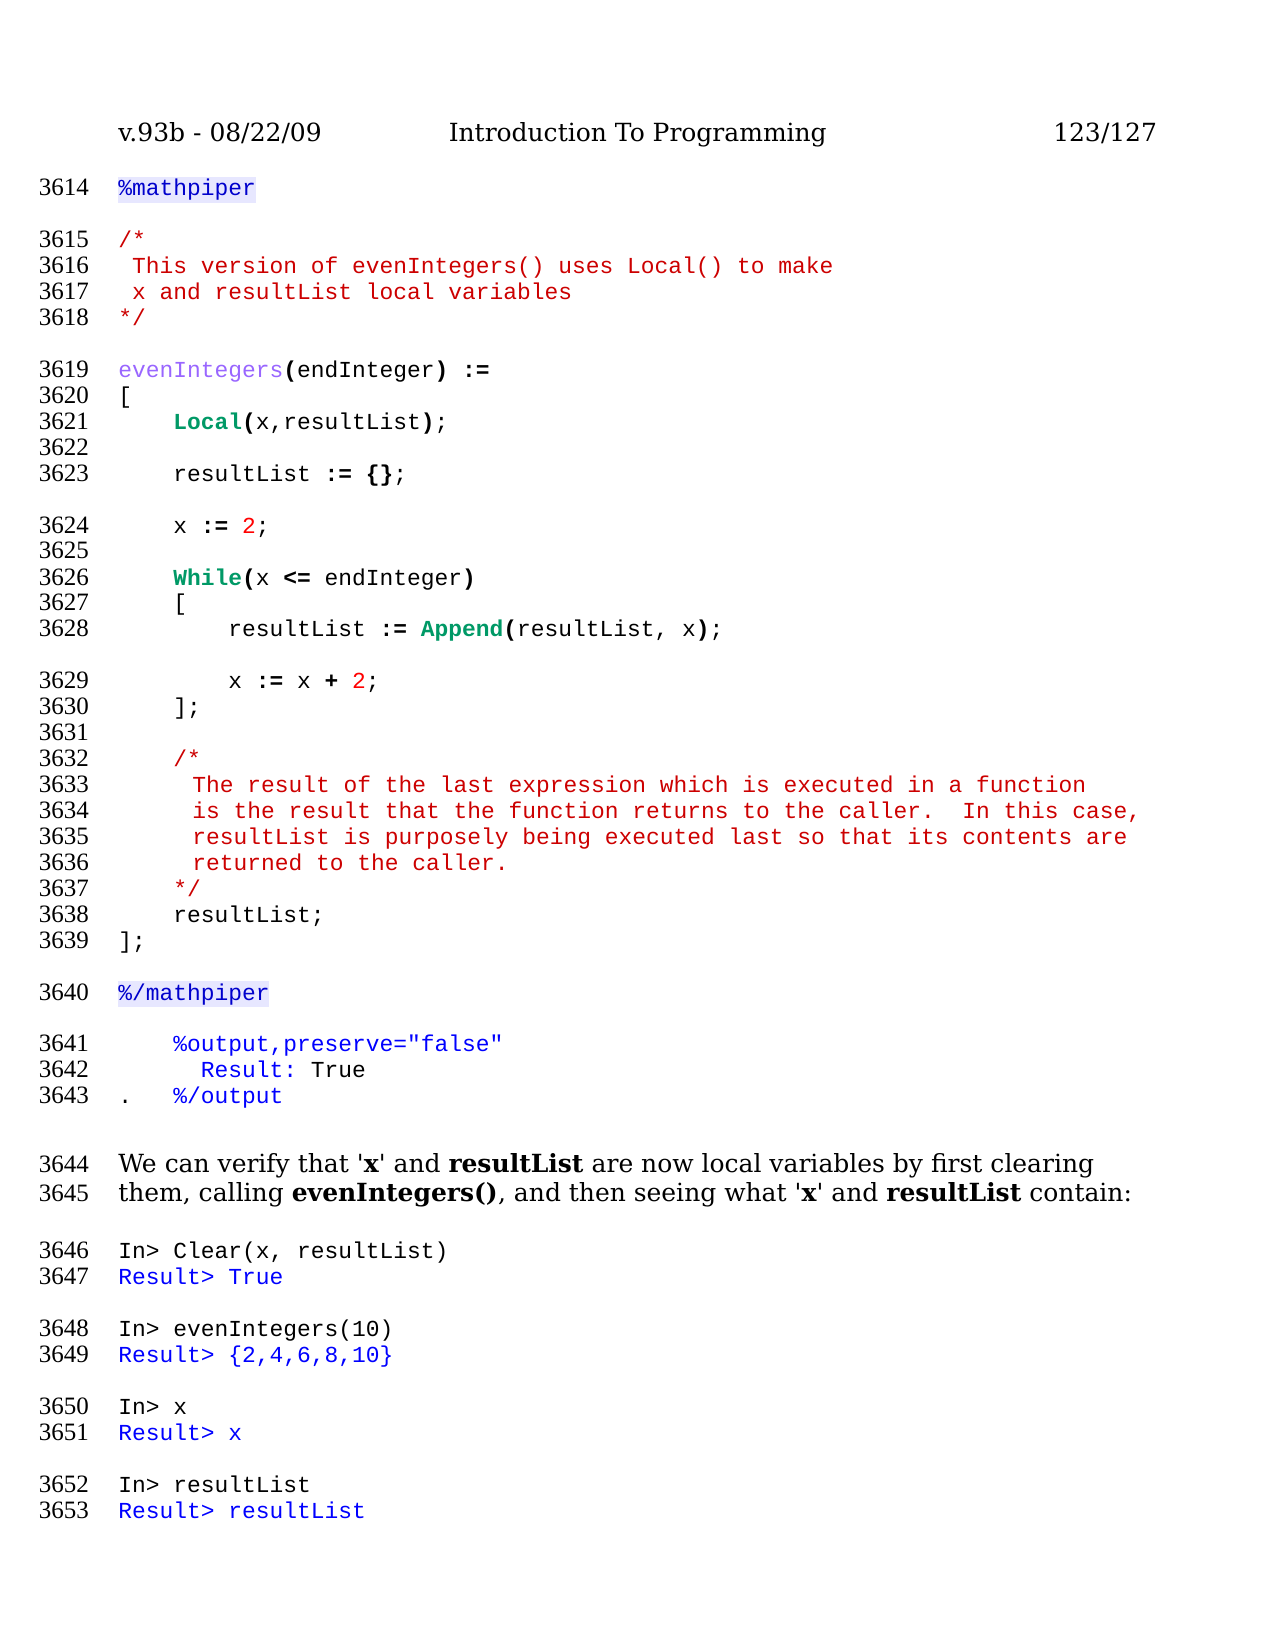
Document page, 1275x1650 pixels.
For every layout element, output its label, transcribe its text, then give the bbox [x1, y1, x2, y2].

text /* [118, 747, 1157, 773]
text resultList is purposely being executed last so that its contents are [118, 825, 1157, 851]
text Result> resultList [118, 1499, 1157, 1525]
text resultList; [118, 903, 1157, 929]
text Result> x [118, 1421, 1157, 1447]
text %output,preserve="false" [118, 1033, 1157, 1059]
text resultList := {}; [118, 462, 1157, 488]
text returned to the caller. [118, 851, 1157, 877]
text This version of evenIntegers() uses Local() to make [118, 254, 1157, 281]
text In> Clear(x, resultList) [118, 1240, 1157, 1266]
text */ [118, 306, 1157, 332]
text ]; [118, 696, 1157, 721]
text evenIntegers(endInteger) := [118, 358, 1157, 384]
text [ [118, 384, 1157, 410]
text The result of the last expression which is executed in a function [118, 773, 1157, 799]
text Result> {2,4,6,8,10} [118, 1343, 1157, 1369]
text In> x [118, 1395, 1157, 1421]
text x and resultList local variables [118, 281, 1157, 306]
text /* [118, 229, 1157, 254]
text %mathpiper [118, 177, 1157, 203]
text x := x + 2; [118, 669, 1157, 696]
text %/mathpiper [118, 981, 1157, 1007]
text In> resultList [118, 1473, 1157, 1499]
text [ [118, 592, 1157, 618]
text Local(x,resultList); [118, 410, 1157, 436]
text In> evenIntegers(10) [118, 1317, 1157, 1343]
text Result> True [118, 1266, 1157, 1292]
text Result: True [118, 1059, 1157, 1084]
text is the result that the function returns to the caller. In this case, [118, 799, 1157, 825]
text ]; [118, 929, 1157, 955]
text resultList := Append(resultList, x); [118, 618, 1157, 644]
text */ [118, 877, 1157, 903]
text x := 2; [118, 514, 1157, 540]
text We can verify that 'x' and resultList are now local variables by first clearing them, calling evenIntegers(), and then seeing what 'x' and resultList contain: [118, 1149, 1157, 1208]
text While(x <= endInteger) [118, 566, 1157, 592]
text . %/output [118, 1084, 1157, 1111]
